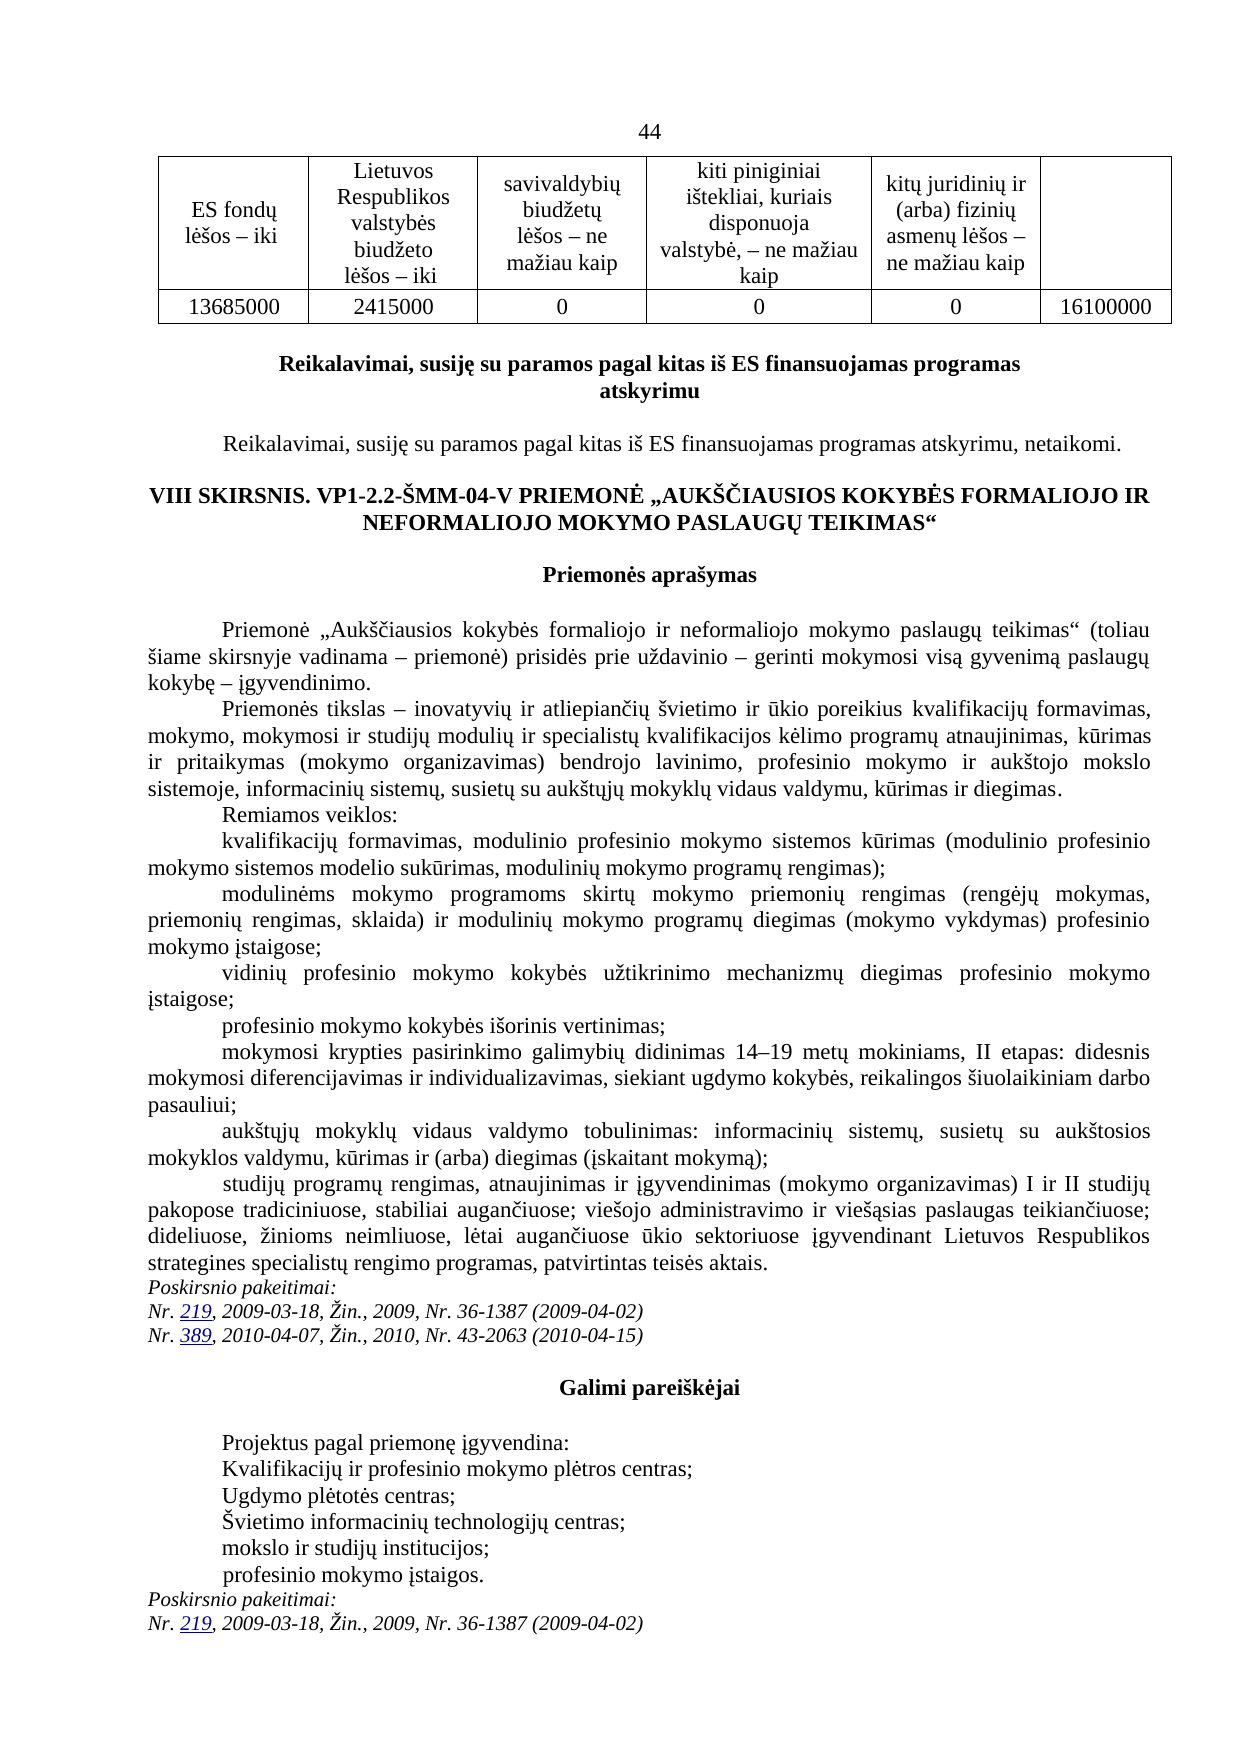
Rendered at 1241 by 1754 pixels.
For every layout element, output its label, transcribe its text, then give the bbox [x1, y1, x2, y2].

text Poskirsnio pakeitimai: [148, 1587, 1152, 1611]
text Reikalavimai, susiję su paramos pagal kitas iš ES finansuojamas programas atskyrimu, netaikomi. [148, 429, 1152, 456]
text profesinio mokymo įstaigos. [185, 1561, 1152, 1587]
table_cell 0 [647, 290, 871, 323]
text Priemonės tikslas – inovatyvių ir atliepiančių švietimo ir ūkio poreikius kvalifikacijų formavimas, mokymo, mokymosi ir studijų modulių ir specialistų kvalifikacijos kėlimo programų atnaujinimas, kūrimas ir pritaikymas (mokymo organizavimas) bendrojo lavinimo, profesinio mokymo ir aukštojo mokslo sistemoje, informacinių sistemų, susietų su aukštųjų mokyklų vidaus valdymu, kūrimas ir diegimas. [148, 696, 1152, 801]
text Priemonė „Aukščiausios kokybės formaliojo ir neformaliojo mokymo paslaugų teikimas“ (toliau šiame skirsnyje vadinama – priemonė) prisidės prie uždavinio – gerinti mokymosi visą gyvenimą paslaugų kokybę – įgyvendinimo. [148, 616, 1152, 696]
text profesinio mokymo kokybės išorinis vertinimas; [148, 1012, 1152, 1038]
table_cell savivaldybių biudžetų lėšos – ne mažiau kaip [478, 157, 646, 288]
table_cell 0 [872, 290, 1040, 323]
text Priemonės aprašymas [148, 561, 1152, 588]
text Galimi pareiškėjai [148, 1374, 1152, 1400]
text Ugdymo plėtotės centras; [148, 1482, 1152, 1508]
text kvalifikacijų formavimas, modulinio profesinio mokymo sistemos kūrimas (modulinio profesinio mokymo sistemos modelio sukūrimas, modulinių mokymo programų rengimas); [148, 827, 1152, 880]
text Švietimo informacinių technologijų centras; [148, 1508, 1152, 1534]
text Remiamos veiklos: [148, 801, 1152, 827]
text modulinėms mokymo programoms skirtų mokymo priemonių rengimas (rengėjų mokymas, priemonių rengimas, sklaida) ir modulinių mokymo programų diegimas (mokymo vykdymas) profesinio mokymo įstaigose; [148, 880, 1152, 959]
text Reikalavimai, susiję su paramos pagal kitas iš ES finansuojamas programas atskyrimu [148, 351, 1152, 403]
table_cell kiti piniginiai ištekliai, kuriais disponuoja valstybė, – ne mažiau kaip [647, 157, 871, 288]
text aukštųjų mokyklų vidaus valdymo tobulinimas: informacinių sistemų, susietų su aukštosios mokyklos valdymu, kūrimas ir (arba) diegimas (įskaitant mokymą); [148, 1117, 1152, 1170]
text Nr. 389, 2010-04-07, Žin., 2010, Nr. 43-2063 (2010-04-15) [148, 1323, 1152, 1347]
table_cell 16100000 [1041, 290, 1171, 323]
text mokymosi krypties pasirinkimo galimybių didinimas 14–19 metų mokiniams, II etapas: didesnis mokymosi diferencijavimas ir individualizavimas, siekiant ugdymo kokybės, reikalingos šiuolaikiniam darbo pasauliui; [148, 1038, 1152, 1117]
text studijų programų rengimas, atnaujinimas ir įgyvendinimas (mokymo organizavimas) I ir II studijų pakopose tradiciniuose, stabiliai augančiuose; viešojo administravimo ir viešąsias paslaugas teikiančiuose; dideliuose, žinioms neimliuose, lėtai augančiuose ūkio sektoriuose įgyvendinant Lietuvos Respublikos strategines specialistų rengimo programas, patvirtintas teisės aktais. [148, 1170, 1152, 1275]
table_cell kitų juridinių ir (arba) fizinių asmenų lėšos – ne mažiau kaip [872, 157, 1040, 288]
table_cell 2415000 [309, 290, 477, 323]
text mokslo ir studijų institucijos; [148, 1534, 1152, 1561]
subtitle VIII SKIRSNIS. VP1-2.2-ŠMM-04-V PRIEMONĖ „AUKŠČIAUSIOS KOKYBĖS FORMALIOJO IR NEFORMALIOJO MOKYMO PASLAUGŲ TEIKIMAS“ [148, 482, 1152, 535]
table_cell Lietuvos Respublikos valstybės biudžeto lėšos – iki [309, 157, 477, 288]
text Kvalifikacijų ir profesinio mokymo plėtros centras; [148, 1455, 1152, 1482]
text Poskirsnio pakeitimai: [148, 1275, 1152, 1299]
text vidinių profesinio mokymo kokybės užtikrinimo mechanizmų diegimas profesinio mokymo įstaigose; [148, 959, 1152, 1012]
table_cell 0 [478, 290, 646, 323]
text Nr. 219, 2009-03-18, Žin., 2009, Nr. 36-1387 (2009-04-02) [148, 1299, 1152, 1323]
table_cell ES fondų lėšos – iki [159, 157, 308, 288]
table_cell 13685000 [159, 290, 308, 323]
text Nr. 219, 2009-03-18, Žin., 2009, Nr. 36-1387 (2009-04-02) [148, 1611, 1152, 1635]
table_header [1041, 157, 1171, 288]
text Projektus pagal priemonę įgyvendina: [148, 1429, 1152, 1455]
